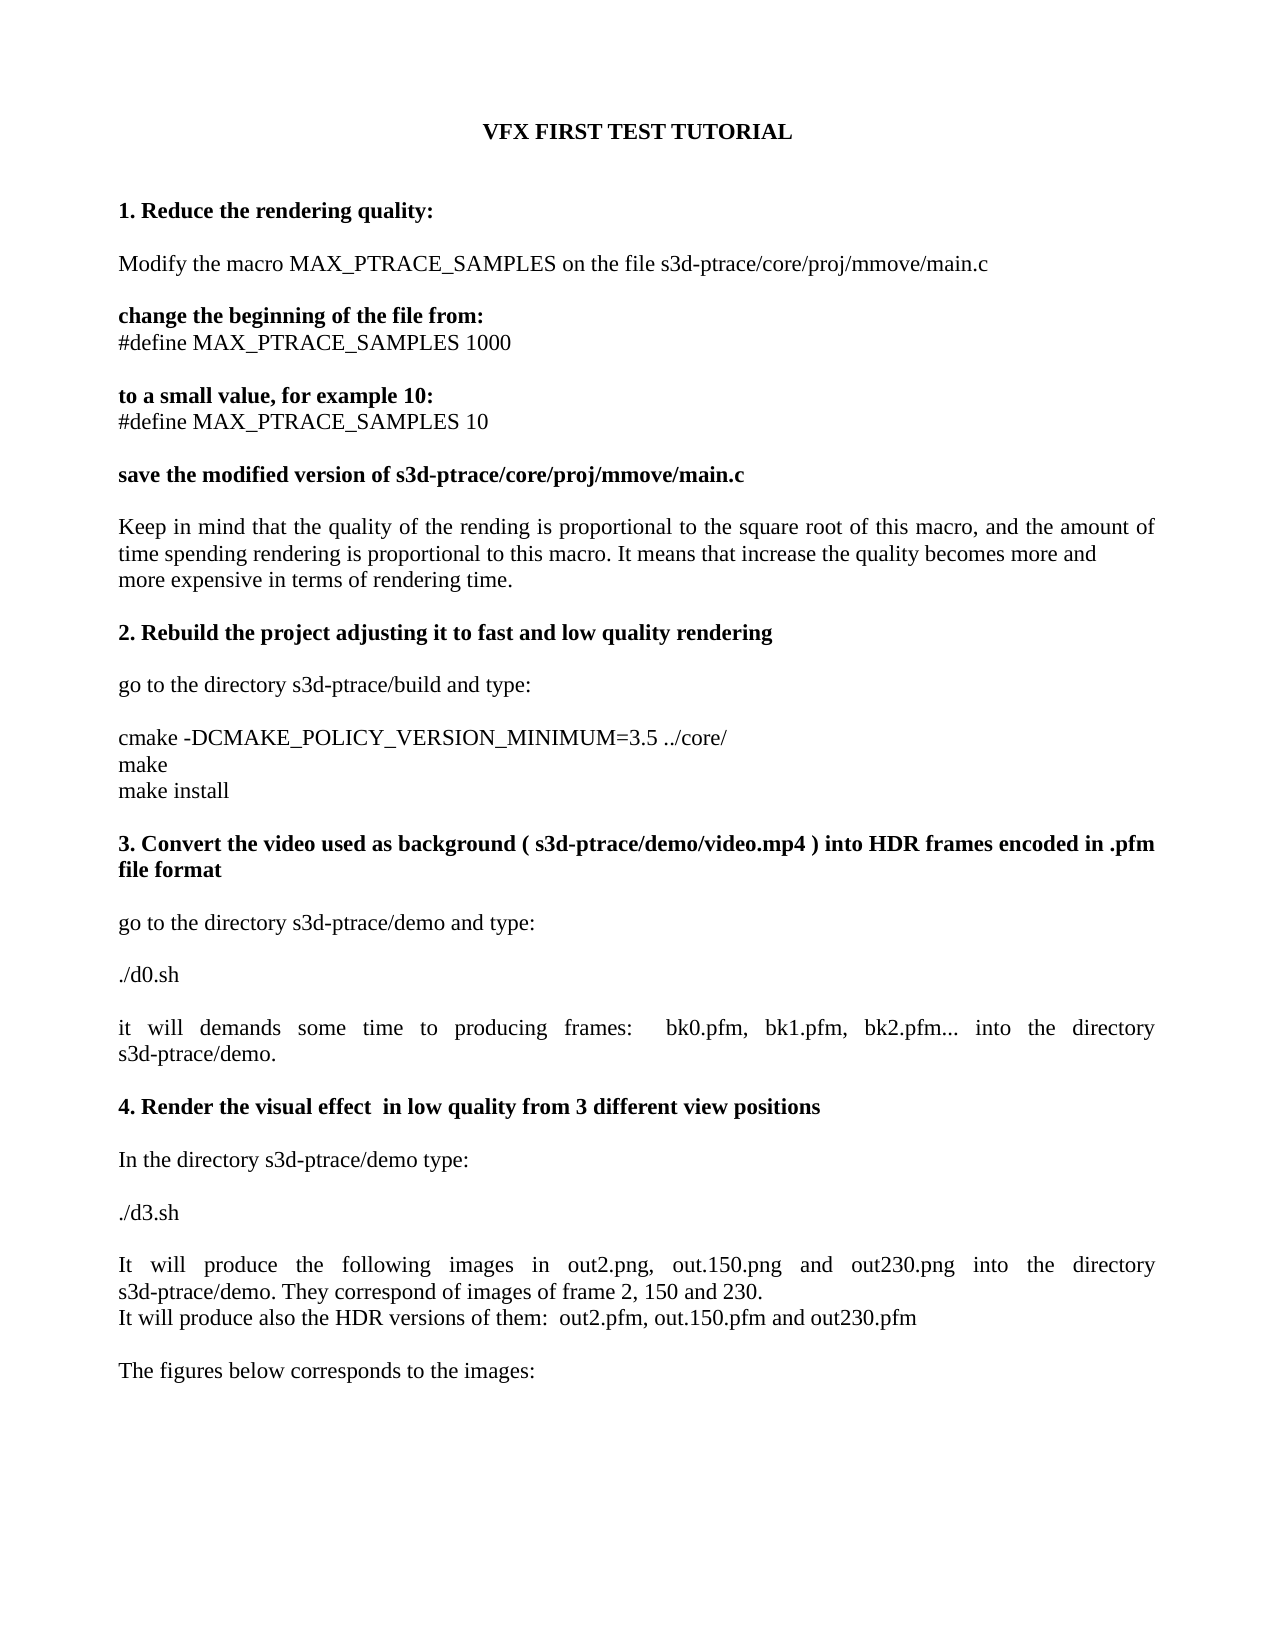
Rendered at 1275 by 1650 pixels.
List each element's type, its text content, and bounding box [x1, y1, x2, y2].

text The figures below corresponds to the images: [118, 1357, 1157, 1383]
text make [118, 751, 1157, 777]
text cmake -DCMAKE_POLICY_VERSION_MINIMUM=3.5 ../core/ [118, 724, 1157, 751]
text go to the directory s3d-ptrace/build and type: [118, 672, 1157, 698]
text Modify the macro MAX_PTRACE_SAMPLES on the file s3d-ptrace/core/proj/mmove/main.c [118, 250, 1157, 276]
text VFX FIRST TEST TUTORIAL [118, 118, 1157, 144]
text 1. Reduce the rendering quality: [118, 197, 1157, 223]
text to a small value, for example 10: [118, 382, 1157, 408]
text change the beginning of the file from: [118, 303, 1157, 329]
text more expensive in terms of rendering time. [118, 566, 1157, 592]
text 4. Render the visual effect in low quality from 3 different view positions [118, 1093, 1157, 1119]
text 2. Rebuild the project adjusting it to fast and low quality rendering [118, 619, 1157, 645]
text In the directory s3d-ptrace/demo type: [118, 1146, 1157, 1172]
text Keep in mind that the quality of the rending is proportional to the square root of this macro, and the amount of time spending rendering is proportional to this macro. It means that increase the quality becomes more and [118, 513, 1157, 566]
text it will demands some time to producing frames: bk0.pfm, bk1.pfm, bk2.pfm... into the directory s3d-ptrace/demo. [118, 1014, 1157, 1067]
text #define MAX_PTRACE_SAMPLES 10 [118, 408, 1157, 434]
text ./d3.sh [118, 1199, 1157, 1225]
text #define MAX_PTRACE_SAMPLES 1000 [118, 329, 1157, 355]
text ./d0.sh [118, 961, 1157, 988]
text It will produce the following images in out2.png, out.150.png and out230.png into the directory s3d-ptrace/demo. They correspond of images of frame 2, 150 and 230. [118, 1251, 1157, 1304]
text save the modified version of s3d-ptrace/core/proj/mmove/main.c [118, 461, 1157, 487]
text go to the directory s3d-ptrace/demo and type: [118, 909, 1157, 935]
text 3. Convert the video used as background ( s3d-ptrace/demo/video.mp4 ) into HDR frames encoded in .pfm file format [118, 830, 1157, 882]
text make install [118, 777, 1157, 803]
text It will produce also the HDR versions of them: out2.pfm, out.150.pfm and out230.pfm [118, 1304, 1157, 1330]
